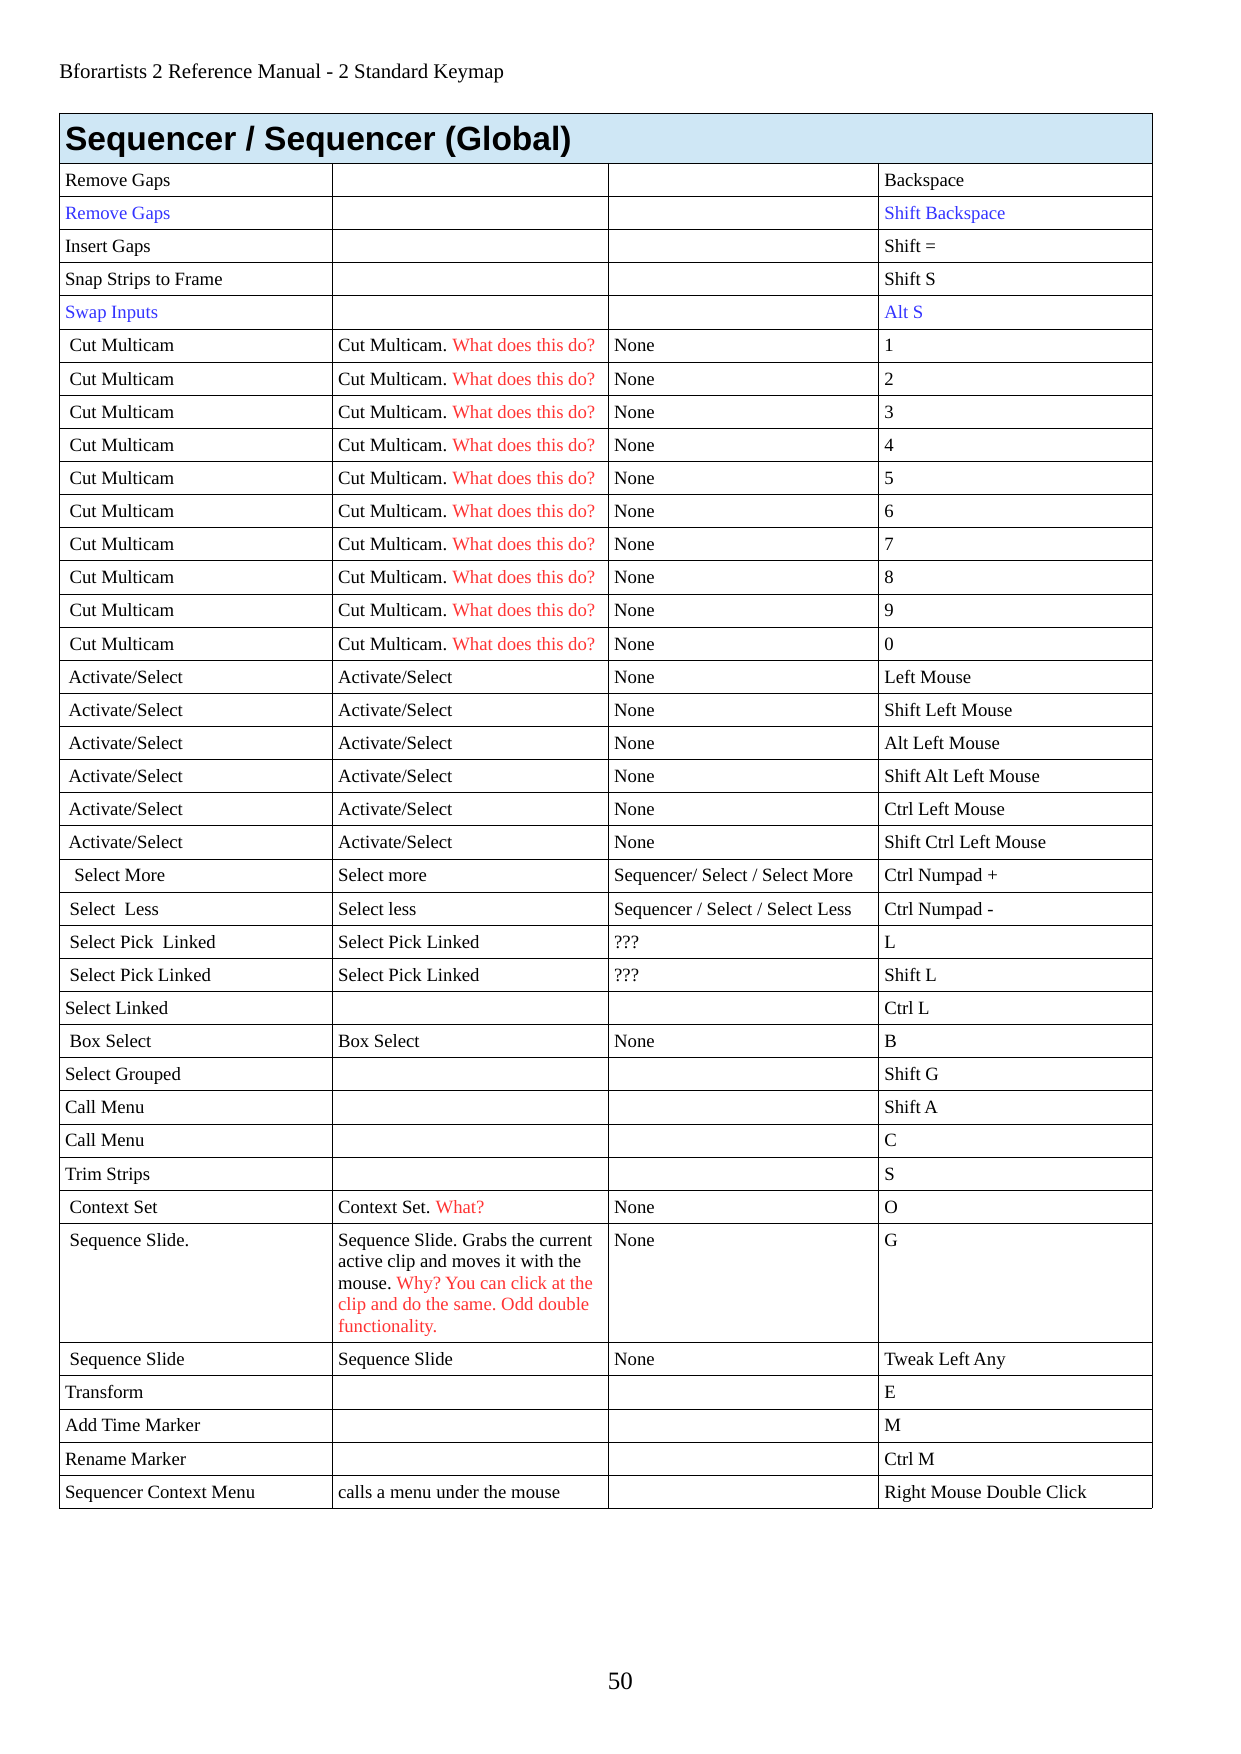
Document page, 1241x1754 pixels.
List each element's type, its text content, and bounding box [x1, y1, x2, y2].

table_cell None [609, 363, 878, 395]
table_cell Select more [333, 860, 608, 892]
table_cell Cut Multicam [60, 628, 332, 660]
table_cell Sequencer Context Menu [60, 1476, 332, 1508]
table_cell Cut Multicam. What does this do? [333, 561, 608, 593]
table_cell None [609, 595, 878, 627]
table_cell Sequencer/ Select / Select More [609, 860, 878, 892]
table_cell Rename Marker [60, 1443, 332, 1475]
table_cell Activate/Select [333, 760, 608, 792]
table_cell G [879, 1224, 1152, 1342]
table_cell [609, 1476, 878, 1508]
table_cell Alt Left Mouse [879, 727, 1152, 759]
table_cell Select Linked [60, 992, 332, 1024]
table_cell Right Mouse Double Click [879, 1476, 1152, 1508]
table_cell Cut Multicam [60, 528, 332, 560]
table_cell [333, 296, 608, 328]
table_cell Cut Multicam. What does this do? [333, 396, 608, 428]
table_cell Activate/Select [60, 661, 332, 693]
table_cell None [609, 1191, 878, 1223]
table_cell L [879, 926, 1152, 958]
table_cell Activate/Select [60, 760, 332, 792]
table_cell Backspace [879, 164, 1152, 196]
table_cell [609, 1410, 878, 1442]
table_cell [609, 1125, 878, 1157]
table_cell 0 [879, 628, 1152, 660]
table_cell None [609, 1224, 878, 1342]
table_cell None [609, 528, 878, 560]
table_cell None [609, 396, 878, 428]
table_cell None [609, 661, 878, 693]
table_cell Context Set. What? [333, 1191, 608, 1223]
table_cell [609, 1443, 878, 1475]
table_cell Activate/Select [60, 793, 332, 825]
table_cell Ctrl L [879, 992, 1152, 1024]
table_cell Cut Multicam [60, 429, 332, 461]
table_cell Select Pick Linked [60, 926, 332, 958]
table_cell Ctrl M [879, 1443, 1152, 1475]
table_cell [609, 1376, 878, 1408]
table_cell None [609, 495, 878, 527]
table_cell M [879, 1410, 1152, 1442]
table_cell Activate/Select [60, 727, 332, 759]
table_cell Snap Strips to Frame [60, 263, 332, 295]
table_cell None [609, 628, 878, 660]
table_cell [609, 992, 878, 1024]
table_cell S [879, 1158, 1152, 1190]
table_cell Sequence Slide. Grabs the current active clip and moves it with the mouse. Why? You can click at the clip and do the same. Odd double functionality. [333, 1224, 608, 1342]
table_cell Transform [60, 1376, 332, 1408]
table_cell Select Less [60, 893, 332, 925]
table_cell C [879, 1125, 1152, 1157]
table_cell Select Pick Linked [60, 959, 332, 991]
table_cell O [879, 1191, 1152, 1223]
table_cell Activate/Select [333, 727, 608, 759]
table_cell Shift Backspace [879, 197, 1152, 229]
table_cell [333, 1410, 608, 1442]
table_cell None [609, 793, 878, 825]
table_cell Sequence Slide. [60, 1224, 332, 1342]
table_cell [333, 1443, 608, 1475]
table_cell Insert Gaps [60, 230, 332, 262]
table_cell None [609, 694, 878, 726]
table_cell Activate/Select [333, 793, 608, 825]
table_cell [609, 197, 878, 229]
table_cell Add Time Marker [60, 1410, 332, 1442]
table_cell [609, 164, 878, 196]
table_cell None [609, 760, 878, 792]
table_cell Cut Multicam. What does this do? [333, 628, 608, 660]
table_cell Call Menu [60, 1091, 332, 1123]
table_cell [333, 1125, 608, 1157]
table_cell [333, 992, 608, 1024]
table_cell B [879, 1025, 1152, 1057]
table_cell Cut Multicam. What does this do? [333, 462, 608, 494]
table_header Sequencer / Sequencer (Global) [60, 114, 1152, 163]
table_cell Cut Multicam [60, 462, 332, 494]
table_cell [333, 230, 608, 262]
table_cell Cut Multicam [60, 595, 332, 627]
table_cell None [609, 1025, 878, 1057]
table_cell Remove Gaps [60, 164, 332, 196]
table_cell Activate/Select [333, 826, 608, 858]
table_cell Shift L [879, 959, 1152, 991]
table_cell Box Select [333, 1025, 608, 1057]
table_cell Select Grouped [60, 1058, 332, 1090]
table_cell 3 [879, 396, 1152, 428]
table_cell Cut Multicam. What does this do? [333, 429, 608, 461]
table_cell Ctrl Left Mouse [879, 793, 1152, 825]
table_cell 9 [879, 595, 1152, 627]
table_cell Tweak Left Any [879, 1343, 1152, 1375]
table_cell [333, 1376, 608, 1408]
table_cell None [609, 462, 878, 494]
table_cell Shift = [879, 230, 1152, 262]
table_cell Sequence Slide [333, 1343, 608, 1375]
table_cell Cut Multicam. What does this do? [333, 528, 608, 560]
table_cell Select Pick Linked [333, 959, 608, 991]
table_cell 2 [879, 363, 1152, 395]
table_cell [333, 1091, 608, 1123]
table_cell None [609, 561, 878, 593]
table_cell [333, 197, 608, 229]
table_cell Shift Alt Left Mouse [879, 760, 1152, 792]
table_cell Cut Multicam. What does this do? [333, 330, 608, 362]
table_cell None [609, 1343, 878, 1375]
table_cell Context Set [60, 1191, 332, 1223]
table_cell Shift Left Mouse [879, 694, 1152, 726]
table_cell Cut Multicam [60, 330, 332, 362]
table_cell Select less [333, 893, 608, 925]
table_cell Cut Multicam. What does this do? [333, 363, 608, 395]
table_cell Box Select [60, 1025, 332, 1057]
table_cell Cut Multicam [60, 495, 332, 527]
table_cell Ctrl Numpad + [879, 860, 1152, 892]
table_cell Shift A [879, 1091, 1152, 1123]
table_cell Sequencer / Select / Select Less [609, 893, 878, 925]
table_cell ??? [609, 926, 878, 958]
table_cell 7 [879, 528, 1152, 560]
table_cell Trim Strips [60, 1158, 332, 1190]
table_cell [333, 164, 608, 196]
table_cell 8 [879, 561, 1152, 593]
table_cell Cut Multicam [60, 396, 332, 428]
table_cell Cut Multicam [60, 363, 332, 395]
table_cell Left Mouse [879, 661, 1152, 693]
table_cell Cut Multicam. What does this do? [333, 595, 608, 627]
table_cell [609, 263, 878, 295]
table_cell [333, 1058, 608, 1090]
table_cell Activate/Select [333, 694, 608, 726]
table_cell 4 [879, 429, 1152, 461]
table_cell calls a menu under the mouse [333, 1476, 608, 1508]
table_cell [609, 1158, 878, 1190]
table_cell [609, 230, 878, 262]
table_cell [609, 1091, 878, 1123]
table_cell 1 [879, 330, 1152, 362]
table_cell ??? [609, 959, 878, 991]
table_cell Swap Inputs [60, 296, 332, 328]
table_cell Alt S [879, 296, 1152, 328]
table_cell [609, 1058, 878, 1090]
table_cell None [609, 330, 878, 362]
table_cell None [609, 429, 878, 461]
table_cell Cut Multicam. What does this do? [333, 495, 608, 527]
table_cell [333, 1158, 608, 1190]
table_cell Shift Ctrl Left Mouse [879, 826, 1152, 858]
table_cell None [609, 727, 878, 759]
table_cell Select More [60, 860, 332, 892]
table_cell [333, 263, 608, 295]
table_cell 6 [879, 495, 1152, 527]
table_cell Shift G [879, 1058, 1152, 1090]
table_cell 5 [879, 462, 1152, 494]
table_cell Remove Gaps [60, 197, 332, 229]
table_cell [609, 296, 878, 328]
table_cell None [609, 826, 878, 858]
table_cell Cut Multicam [60, 561, 332, 593]
table_cell Call Menu [60, 1125, 332, 1157]
table_cell Activate/Select [333, 661, 608, 693]
table_cell Activate/Select [60, 826, 332, 858]
table_cell Sequence Slide [60, 1343, 332, 1375]
table_cell Shift S [879, 263, 1152, 295]
table_cell E [879, 1376, 1152, 1408]
table_cell Activate/Select [60, 694, 332, 726]
table_cell Select Pick Linked [333, 926, 608, 958]
table_cell Ctrl Numpad - [879, 893, 1152, 925]
